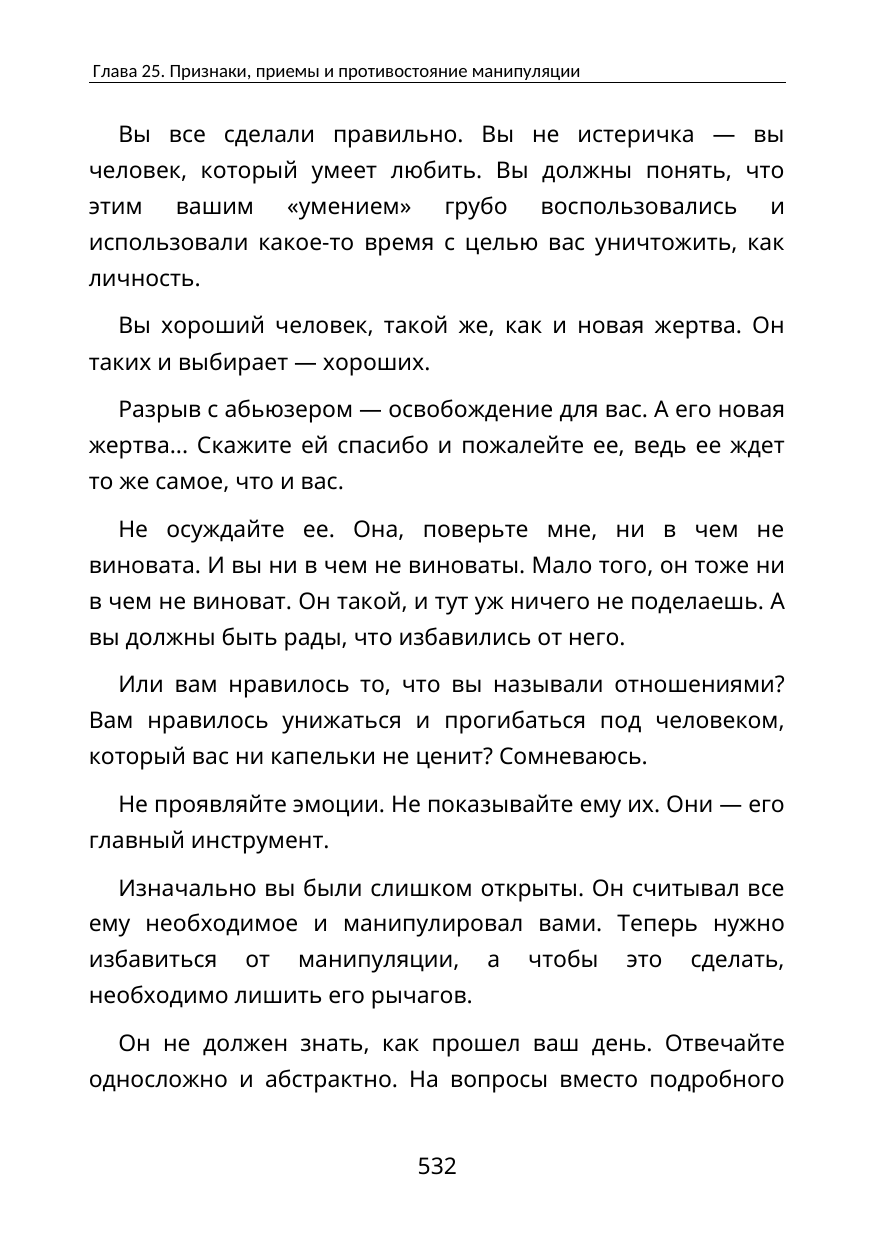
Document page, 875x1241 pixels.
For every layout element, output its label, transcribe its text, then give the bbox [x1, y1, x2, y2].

text Или вам нравилось то, что вы называли отношениями? Вам нравилось унижаться и прогибаться под человеком, который вас ни капельки не ценит? Сомневаюсь. [88, 668, 786, 771]
text Не проявляйте эмоции. Не показывайте ему их. Они — его главный инструмент. [88, 788, 786, 855]
text Вы хороший человек, такой же, как и новая жертва. Он таких и выбирает — хороших. [88, 309, 786, 377]
text Вы все сделали правильно. Вы не истеричка — вы человек, который умеет любить. Вы должны понять, что этим вашим «умением» грубо воспользовались и использовали какое-то время с целью вас уничтожить, как личность. [88, 118, 786, 293]
text Разрыв с абьюзером — освобождение для вас. А его новая жертва... Скажите ей спасибо и пожалейте ее, ведь ее ждет то же самое, что и вас. [88, 393, 786, 496]
text Он не должен знать, как прошел ваш день. Отвечайте односложно и абстрактно. На вопросы вместо подробного [88, 1027, 786, 1094]
text Изначально вы были слишком открыты. Он считывал все ему необходимое и манипулировал вами. Теперь нужно избавиться от манипуляции, а чтобы это сделать, необходимо лишить его рычагов. [88, 871, 786, 1011]
text Не осуждайте ее. Она, поверьте мне, ни в чем не виновата. И вы ни в чем не виноваты. Мало того, он тоже ни в чем не виноват. Он такой, и тут уж ничего не поделаешь. А вы должны быть рады, что избавились от него. [88, 513, 786, 652]
